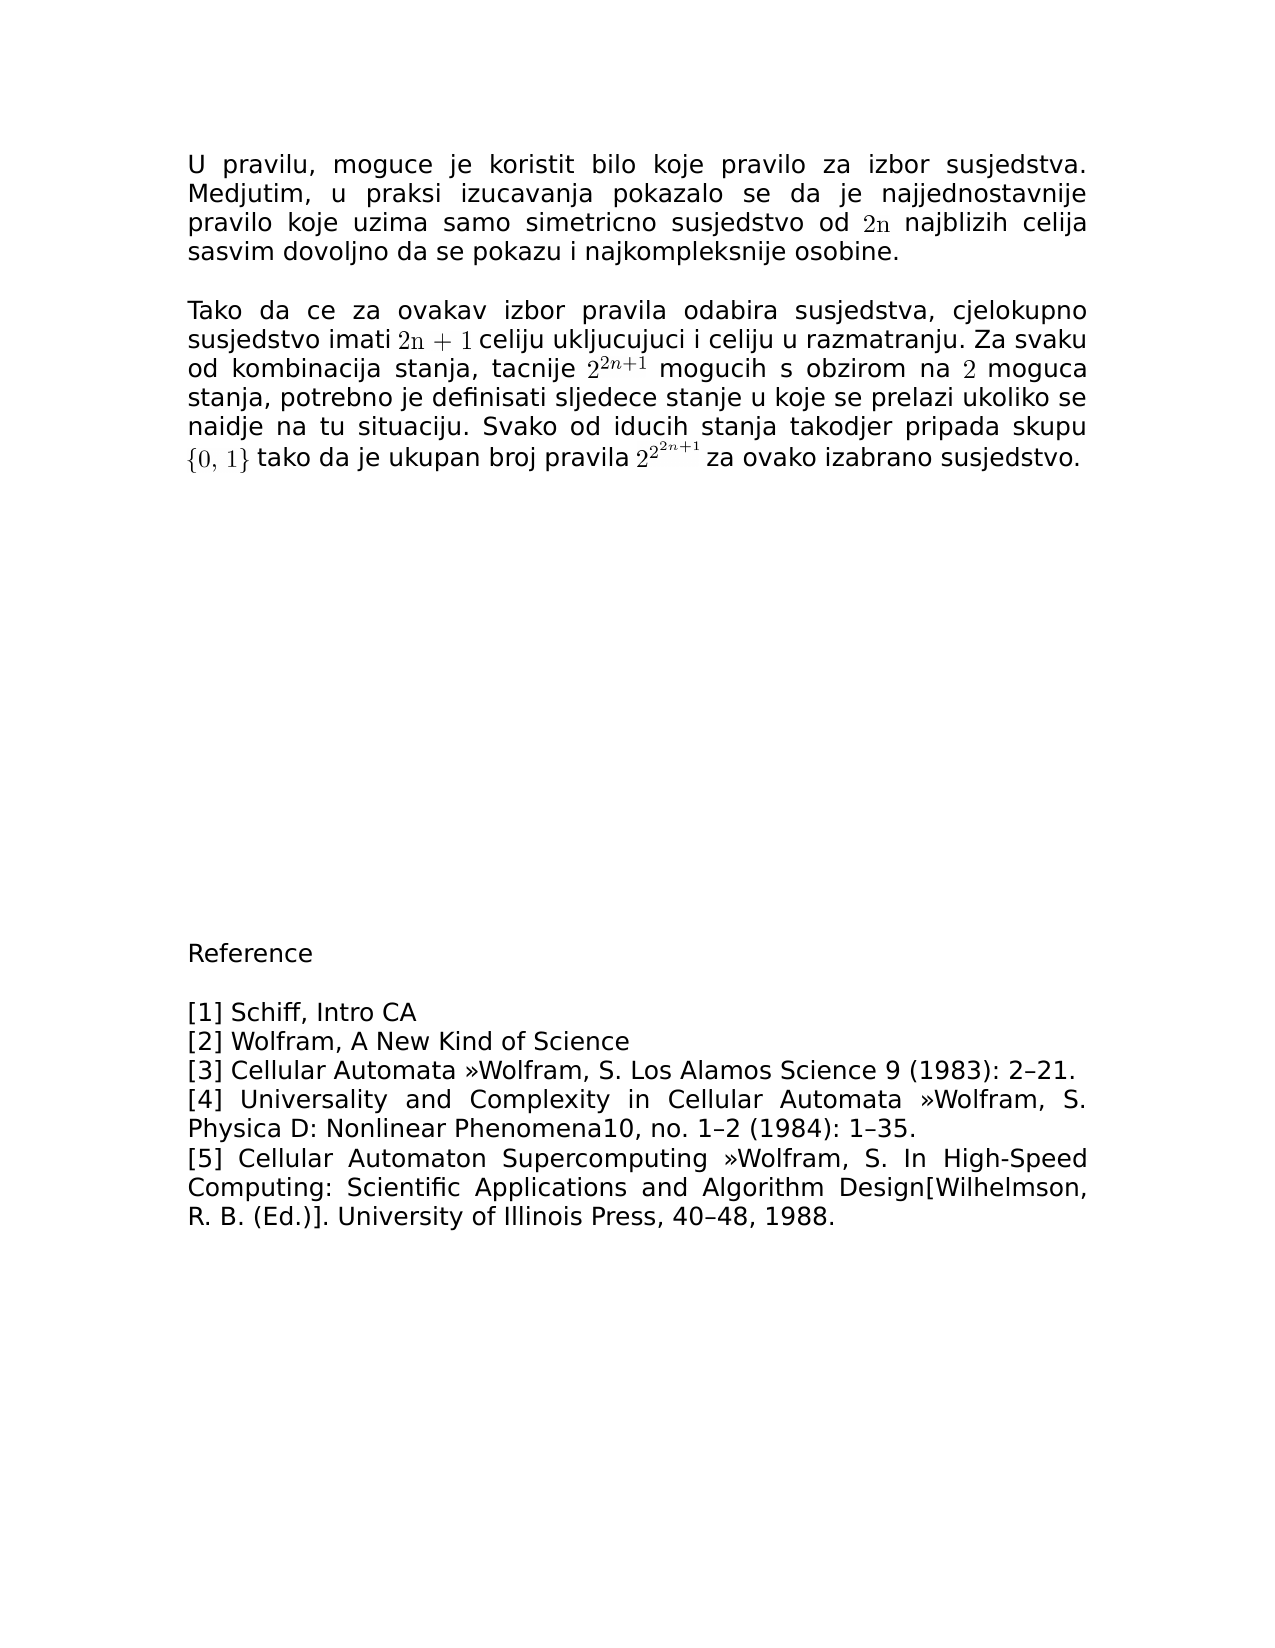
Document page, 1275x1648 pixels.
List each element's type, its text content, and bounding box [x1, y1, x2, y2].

text [1] Schiff, Intro CA [187, 998, 1088, 1027]
text U pravilu, moguce je koristit bilo koje pravilo za izbor susjedstva. Medjutim, u praksi izucavanja pokazalo se da je najjednostavnije pravilo koje uzima samo simetricno susjedstvo od najblizih celija sasvim dovoljno da se pokazu i najkompleksnije osobine. [187, 150, 1088, 267]
text Reference [187, 940, 1088, 969]
text Tako da ce za ovakav izbor pravila odabira susjedstva, cjelokupno susjedstvo imati celiju ukljucujuci i celiju u razmatranju. Za svaku od kombinacija stanja, tacnije mogucih s obzirom na moguca stanja, potrebno je definisati sljedece stanje u koje se prelazi ukoliko se naidje na tu situaciju. Svako od iducih stanja takodjer pripada skupu tako da je ukupan broj pravila za ovako izabrano susjedstvo. [187, 296, 1088, 473]
picture [588, 356, 646, 378]
picture [399, 331, 471, 351]
picture [964, 360, 975, 378]
text [5] Cellular Automaton Supercomputing »Wolfram, S. In High-Speed Computing: Scientific Applications and Algorithm Design[Wilhelmson, R. B. (Ed.)]. University of Illinois Press, 40–48, 1988. [187, 1144, 1088, 1231]
text [3] Cellular Automata »Wolfram, S. Los Alamos Science 9 (1983): 2–21. [187, 1056, 1088, 1086]
text [4] Universality and Complexity in Cellular Automata »Wolfram, S. Physica D: Nonlinear Phenomena10, no. 1–2 (1984): 1–35. [187, 1086, 1088, 1144]
picture [187, 448, 249, 473]
picture [637, 441, 699, 467]
text [2] Wolfram, A New Kind of Science [187, 1027, 1088, 1056]
picture [864, 215, 890, 232]
